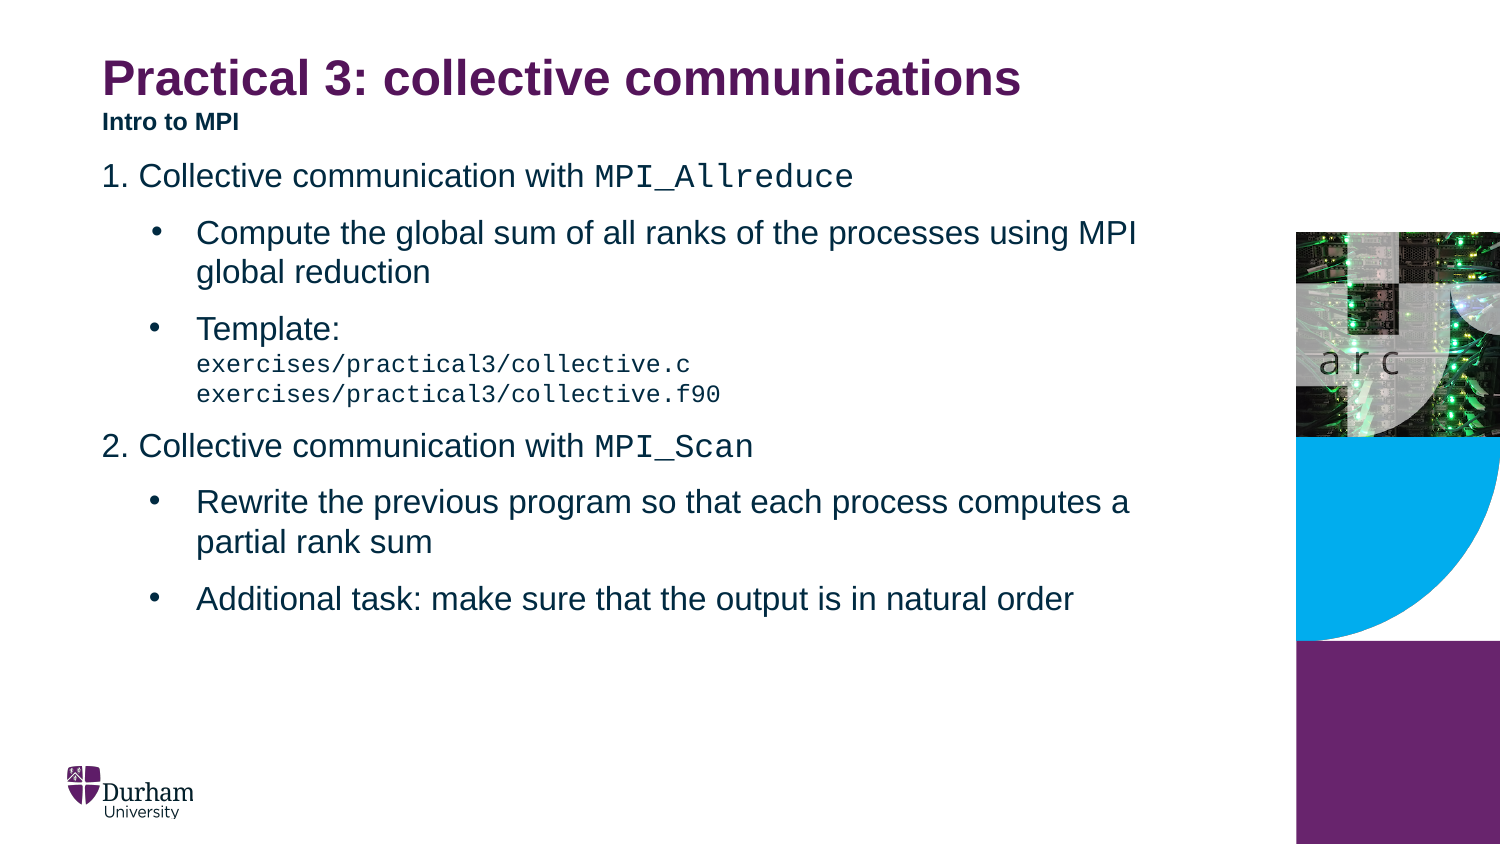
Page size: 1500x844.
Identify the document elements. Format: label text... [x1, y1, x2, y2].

title Practical 3: collective communications Intro to MPI [101, 45, 1399, 187]
picture [1296, 232, 1500, 436]
list 1. Collective communication with MPI_Allreduce Compute the global sum of all ranks of the processes using MPI global reduction Template: exercises/practical3/collective.c exercises/practical3/collective.f90 2. Collective communication with MPI_Scan Rewrite the previous program so that each process computes a partial rank sum Additional task: make sure that the output is in natural order [101, 154, 1215, 740]
picture [1332, 467, 1500, 640]
picture [67, 766, 193, 819]
text_box [1296, 640, 1500, 844]
